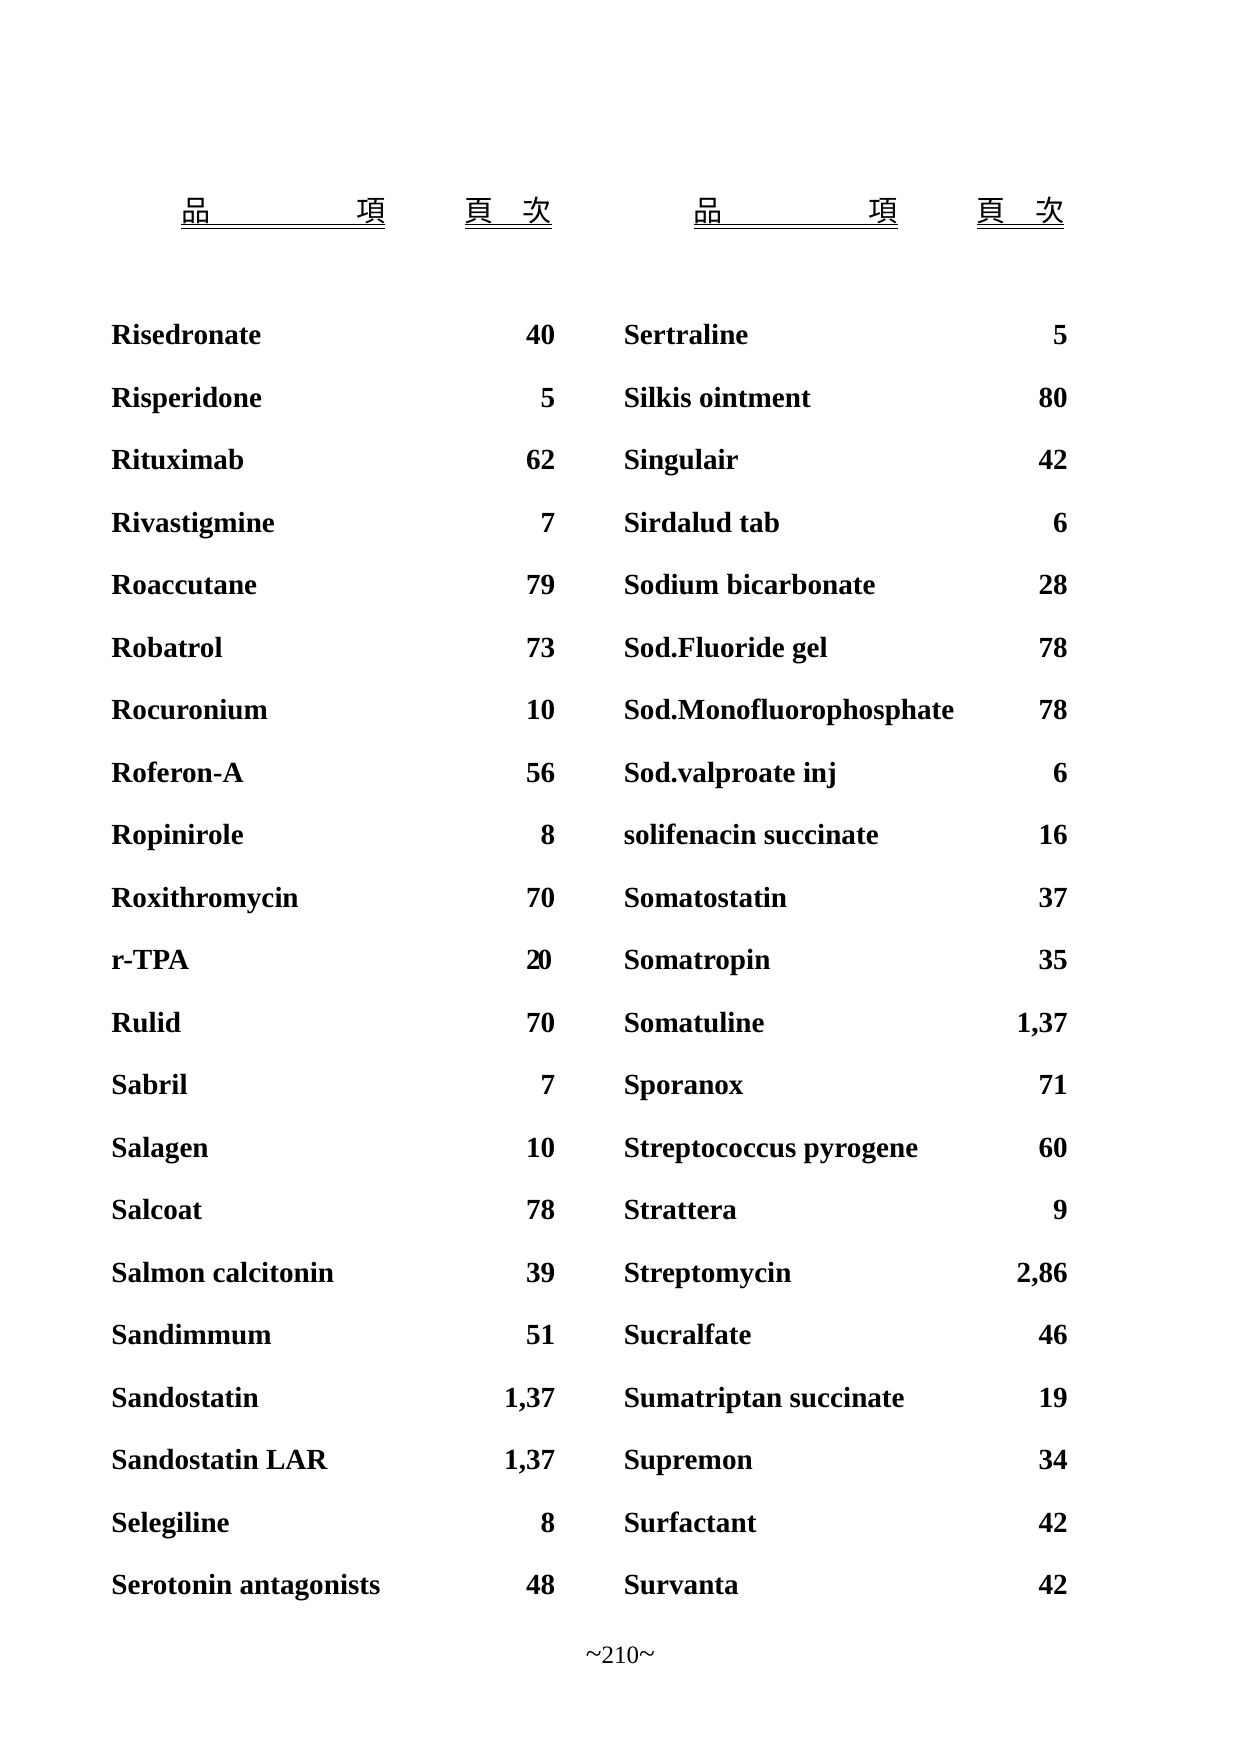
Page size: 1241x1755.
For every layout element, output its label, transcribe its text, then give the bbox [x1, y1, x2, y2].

table_cell Surfactant [620, 1480, 970, 1542]
table_cell 5 [458, 355, 558, 417]
table_cell Sod.Fluoride gel [620, 605, 970, 667]
table_cell 62 [458, 418, 558, 480]
table_cell Sirdalud tab [620, 480, 970, 542]
table_cell 78 [970, 605, 1070, 667]
table_cell 35 [970, 918, 1070, 980]
table_cell 1,37 [458, 1418, 558, 1480]
table_cell 78 [458, 1168, 558, 1230]
table_cell Sporanox [620, 1043, 970, 1105]
table_cell Sodium bicarbonate [620, 543, 970, 605]
table_cell 46 [970, 1293, 1070, 1355]
table_cell Roaccutane [108, 543, 458, 605]
table_cell Sabril [108, 1043, 458, 1105]
table_cell Strattera [620, 1168, 970, 1230]
table_cell 48 [458, 1543, 558, 1605]
table_cell 1,37 [458, 1355, 558, 1417]
table_cell Somatostatin [620, 855, 970, 917]
table_cell 79 [458, 543, 558, 605]
table_cell 6 [970, 480, 1070, 542]
table_cell Sumatriptan succinate [620, 1355, 970, 1417]
table_cell Rituximab [108, 418, 458, 480]
table_cell Serotonin antagonists [108, 1543, 458, 1605]
table_cell 70 [458, 980, 558, 1042]
table_cell 2,86 [970, 1230, 1070, 1292]
table_cell Sandostatin LAR [108, 1418, 458, 1480]
table_cell Streptococcus pyrogene [620, 1105, 970, 1167]
table_cell 7 [458, 480, 558, 542]
table_cell Sod.Monofluorophosphate [620, 668, 970, 730]
table_cell 6 [970, 730, 1070, 792]
table_cell 71 [970, 1043, 1070, 1105]
table_cell Survanta [620, 1543, 970, 1605]
table_header 頁 次 [458, 168, 558, 242]
table_cell 42 [970, 418, 1070, 480]
table_cell 39 [458, 1230, 558, 1292]
table_cell Roferon-A [108, 730, 458, 792]
table_cell 42 [970, 1543, 1070, 1605]
table_cell Risperidone [108, 355, 458, 417]
table_cell 19 [970, 1355, 1070, 1417]
table_cell Sandimmum [108, 1293, 458, 1355]
table_cell Salagen [108, 1105, 458, 1167]
table_cell Sucralfate [620, 1293, 970, 1355]
table_cell 8 [458, 1480, 558, 1542]
table_cell 28 [970, 543, 1070, 605]
table_cell 56 [458, 730, 558, 792]
table_cell Somatropin [620, 918, 970, 980]
table_cell Salcoat [108, 1168, 458, 1230]
table_cell Sod.valproate inj [620, 730, 970, 792]
table_cell 37 [970, 855, 1070, 917]
table_cell 16 [970, 793, 1070, 855]
table_cell 10 [458, 1105, 558, 1167]
table_cell 40 [458, 243, 558, 355]
table_cell 73 [458, 605, 558, 667]
table_cell Roxithromycin [108, 855, 458, 917]
table_cell 5 [970, 243, 1070, 355]
table_cell Rulid [108, 980, 458, 1042]
table_cell Selegiline [108, 1480, 458, 1542]
table_cell Rivastigmine [108, 480, 458, 542]
table_cell 80 [970, 355, 1070, 417]
table_cell 7 [458, 1043, 558, 1105]
table_cell Ropinirole [108, 793, 458, 855]
table_cell Salmon calcitonin [108, 1230, 458, 1292]
table_cell 34 [970, 1418, 1070, 1480]
table_header 品 項 [108, 168, 458, 242]
table_cell Supremon [620, 1418, 970, 1480]
table_cell Silkis ointment [620, 355, 970, 417]
table_header 頁 次 [970, 168, 1070, 242]
table_cell r-TPA [108, 918, 458, 980]
table_cell Rocuronium [108, 668, 458, 730]
table_cell Somatuline [620, 980, 970, 1042]
table_cell Singulair [620, 418, 970, 480]
table_cell 60 [970, 1105, 1070, 1167]
table_cell 9 [970, 1168, 1070, 1230]
table_cell 20 [458, 918, 558, 980]
table_cell Sandostatin [108, 1355, 458, 1417]
table_cell 42 [970, 1480, 1070, 1542]
table_cell Robatrol [108, 605, 458, 667]
table_cell 51 [458, 1293, 558, 1355]
table_cell solifenacin succinate [620, 793, 970, 855]
table_cell 1,37 [970, 980, 1070, 1042]
table_cell 78 [970, 668, 1070, 730]
table_header 品 項 [620, 168, 970, 242]
table_cell Risedronate [108, 243, 458, 355]
table_cell 10 [458, 668, 558, 730]
table_cell Streptomycin [620, 1230, 970, 1292]
table_cell 70 [458, 855, 558, 917]
table_cell Sertraline [620, 243, 970, 355]
table_cell 8 [458, 793, 558, 855]
